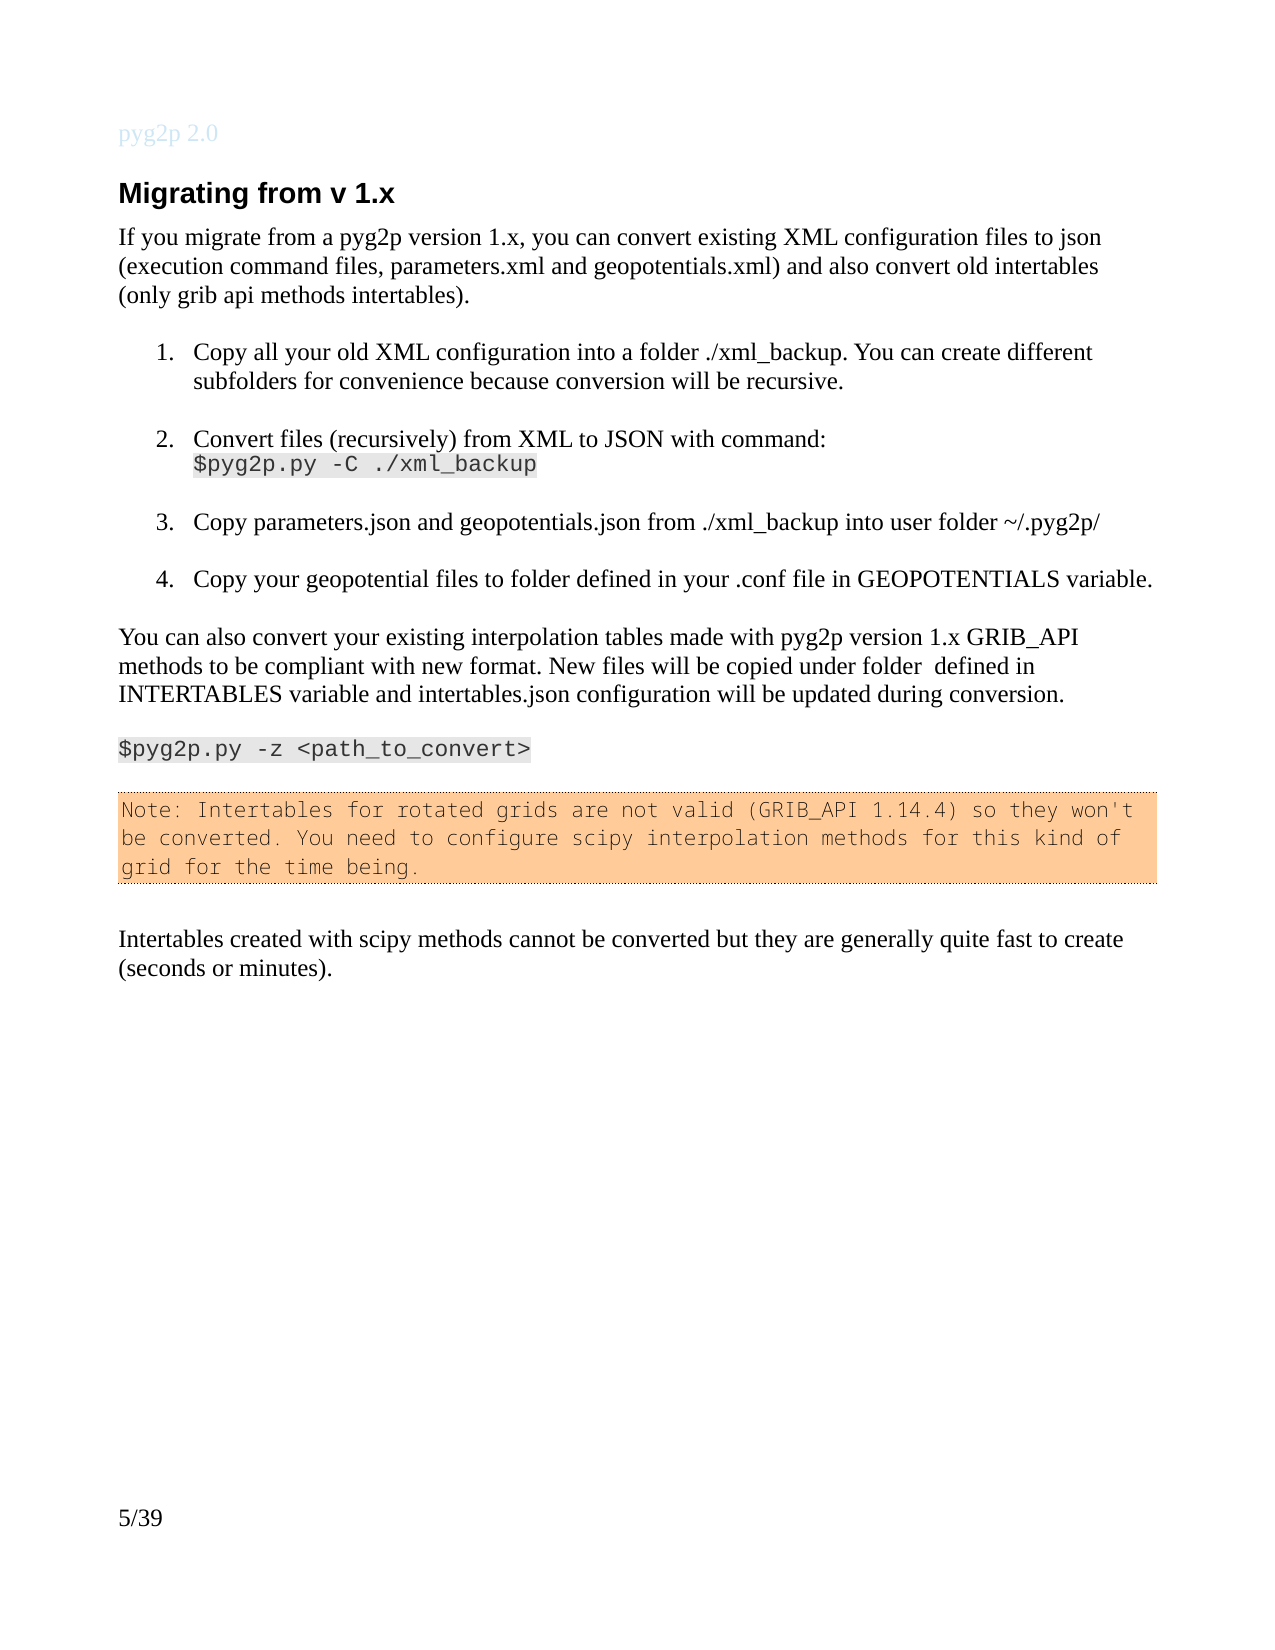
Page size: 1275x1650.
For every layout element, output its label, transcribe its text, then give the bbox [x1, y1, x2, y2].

text Intertables created with scipy methods cannot be converted but they are generally quite fast to create (seconds or minutes). [118, 924, 1157, 982]
list Copy all your old XML configuration into a folder ./xml_backup. You can create different subfolders for convenience because conversion will be recursive. [156, 337, 1157, 395]
list Copy parameters.json and geopotentials.json from ./xml_backup into user folder ~/.pyg2p/ [156, 507, 1157, 564]
subtitle Migrating from v 1.x [118, 176, 1157, 210]
list Convert files (recursively) from XML to JSON with command: $pyg2p.py -C ./xml_backup [156, 424, 1157, 507]
text If you migrate from a pyg2p version 1.x, you can convert existing XML configuration files to json (execution command files, parameters.xml and geopotentials.xml) and also convert old intertables (only grib api methods intertables). [118, 222, 1157, 309]
list Copy your geopotential files to folder defined in your .conf file in GEOPOTENTIALS variable. [156, 564, 1157, 593]
text You can also convert your existing interpolation tables made with pyg2p version 1.x GRIB_API methods to be compliant with new format. New files will be copied under folder defined in INTERTABLES variable and intertables.json configuration will be updated during conversion. [118, 622, 1157, 708]
text Note: Intertables for rotated grids are not valid (GRIB_API 1.14.4) so they won't be converted. You need to configure scipy interpolation methods for this kind of grid for the time being. [118, 792, 1157, 883]
text $pyg2p.py -z <path_to_convert> [118, 737, 1157, 792]
